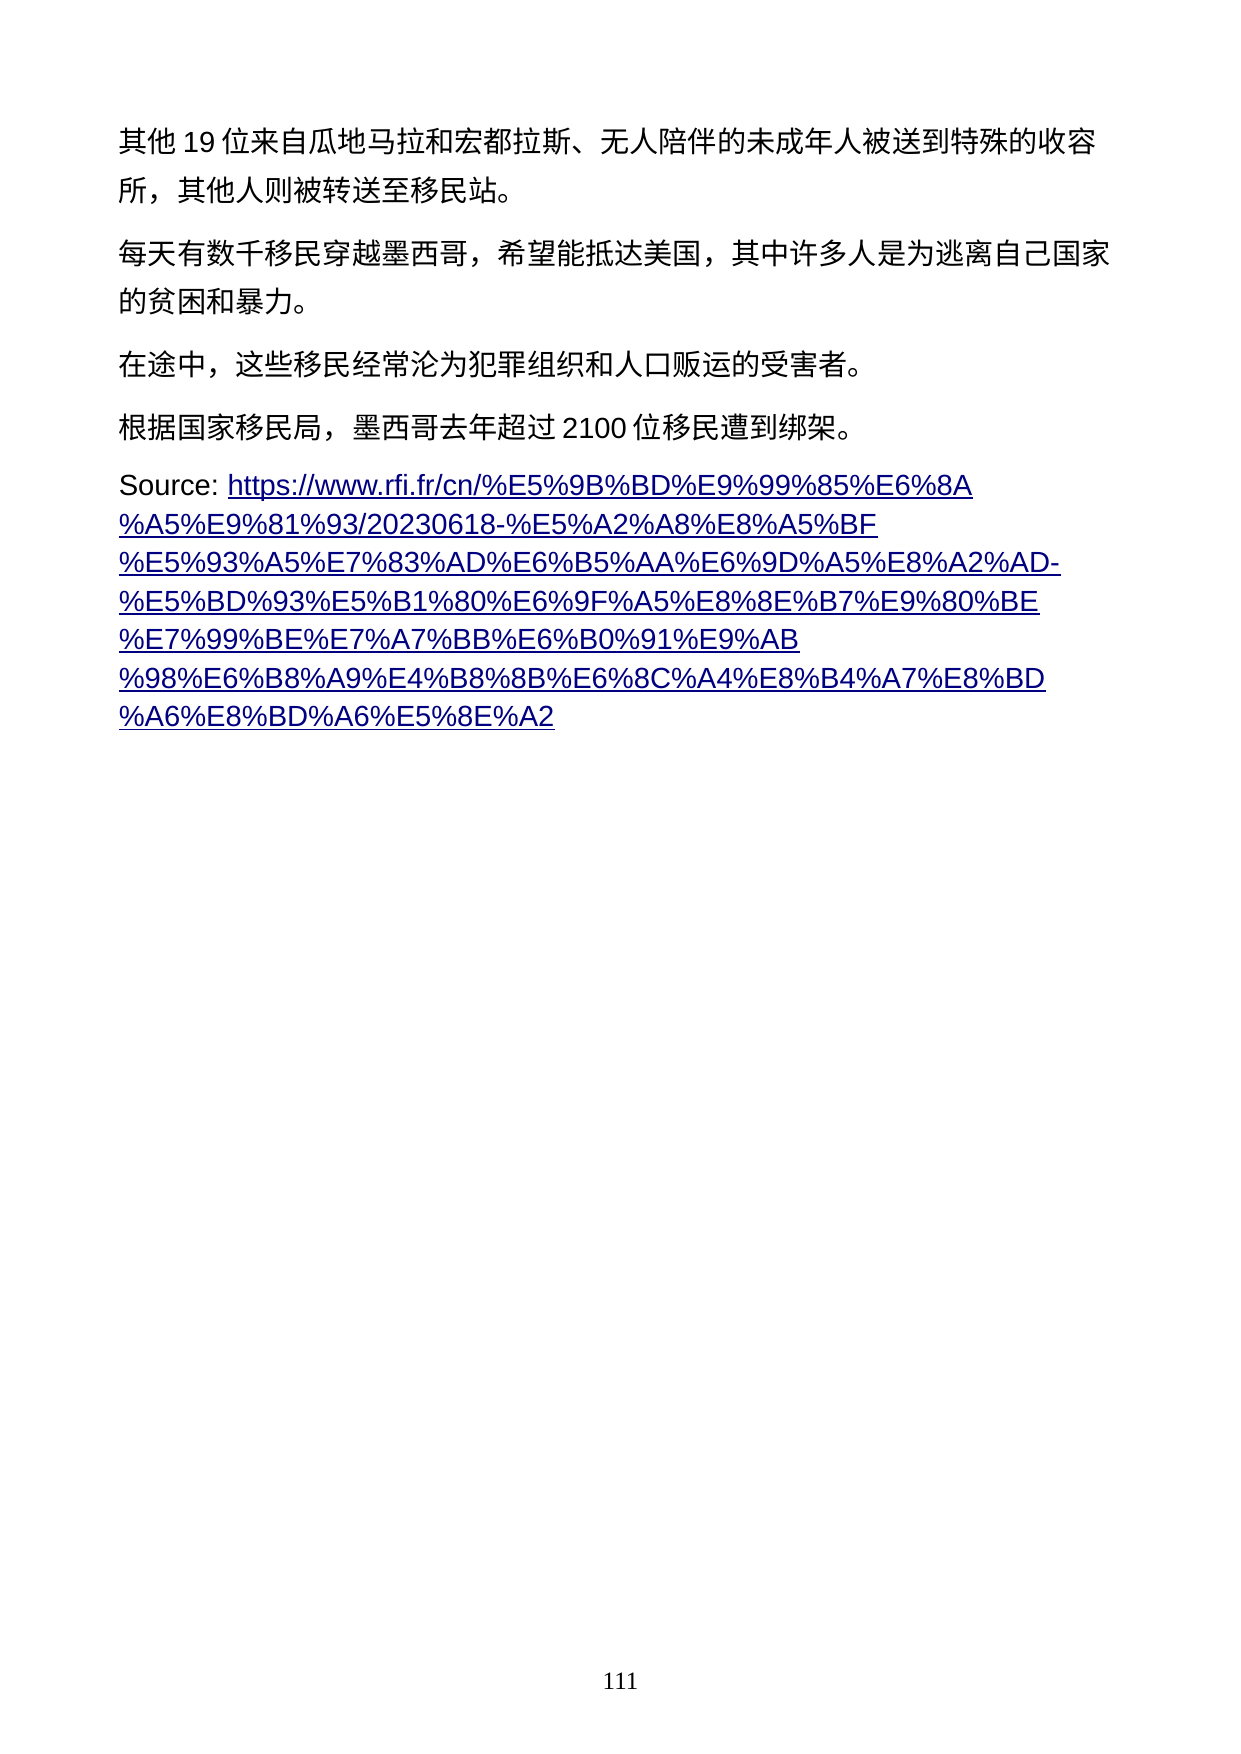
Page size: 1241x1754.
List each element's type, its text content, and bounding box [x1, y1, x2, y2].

text 每天有数千移民穿越墨西哥，希望能抵达美国，其中许多人是为逃离自己国家的贫困和暴力。 [118, 230, 1122, 321]
text 其他19位来自瓜地马拉和宏都拉斯、无人陪伴的未成年人被送到特殊的收容所，其他人则被转送至移民站。 [118, 118, 1122, 209]
text Source: https://www.rfi.fr/cn/%E5%9B%BD%E9%99%85%E6%8A%A5%E9%81%93/20230618-%E5%A2%A8%E8%A5%BF%E5%93%A5%E7%83%AD%E6%B5%AA%E6%9D%A5%E8%A2%AD-%E5%BD%93%E5%B1%80%E6%9F%A5%E8%8E%B7%E9%80%BE%E7%99%BE%E7%A7%BB%E6%B0%91%E9%AB%98%E6%B8%A9%E4%B8%8B%E6%8C%A4%E8%B4%A7%E8%BD%A6%E8%BD%A6%E5%8E%A2 [118, 468, 1122, 733]
text 在途中，这些移民经常沦为犯罪组织和人口贩运的受害者。 [118, 342, 1122, 384]
text 根据国家移民局，墨西哥去年超过2100位移民遭到绑架。 [118, 405, 1122, 447]
